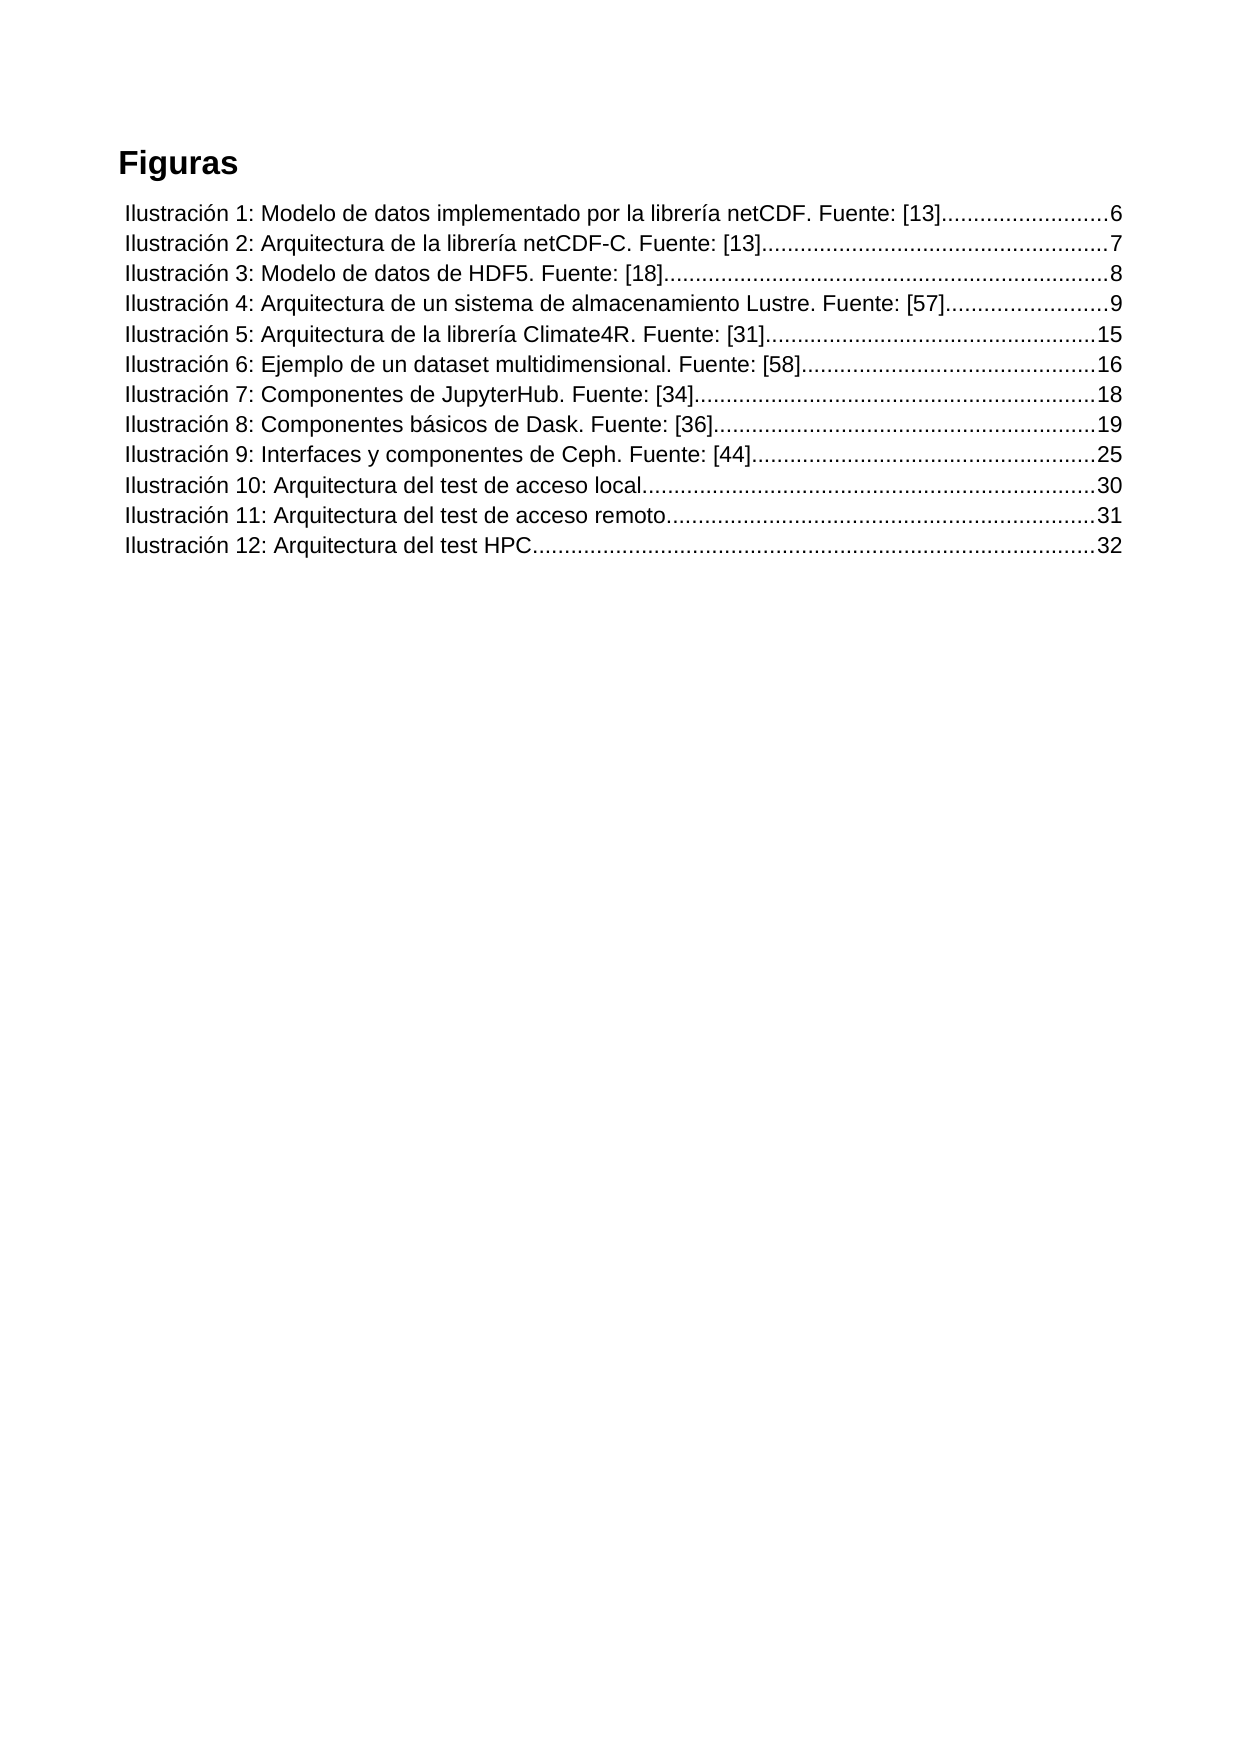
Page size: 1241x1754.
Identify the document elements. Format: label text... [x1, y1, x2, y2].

text Ilustración 10: Arquitectura del test de acceso local. 30 [118, 472, 1122, 498]
text Ilustración 5: Arquitectura de la librería Climate4R. Fuente: [31] 15 [118, 321, 1122, 347]
text Ilustración 11: Arquitectura del test de acceso remoto. 31 [118, 502, 1122, 528]
text Ilustración 9: Interfaces y componentes de Ceph. Fuente: [44] 25 [118, 441, 1122, 468]
text Ilustración 8: Componentes básicos de Dask. Fuente: [36] 19 [118, 411, 1122, 438]
text Ilustración 3: Modelo de datos de HDF5. Fuente: [18] 8 [118, 260, 1122, 287]
text Ilustración 7: Componentes de JupyterHub. Fuente: [34] 18 [118, 381, 1122, 407]
text Ilustración 4: Arquitectura de un sistema de almacenamiento Lustre. Fuente: [57] 9 [118, 290, 1122, 317]
text Ilustración 1: Modelo de datos implementado por la librería netCDF. Fuente: [13] 6 [118, 200, 1122, 226]
text Ilustración 6: Ejemplo de un dataset multidimensional. Fuente: [58] 16 [118, 351, 1122, 377]
text Ilustración 12: Arquitectura del test HPC. 32 [118, 532, 1122, 558]
subtitle Figuras [118, 143, 1122, 182]
text Ilustración 2: Arquitectura de la librería netCDF-C. Fuente: [13] 7 [118, 230, 1122, 256]
